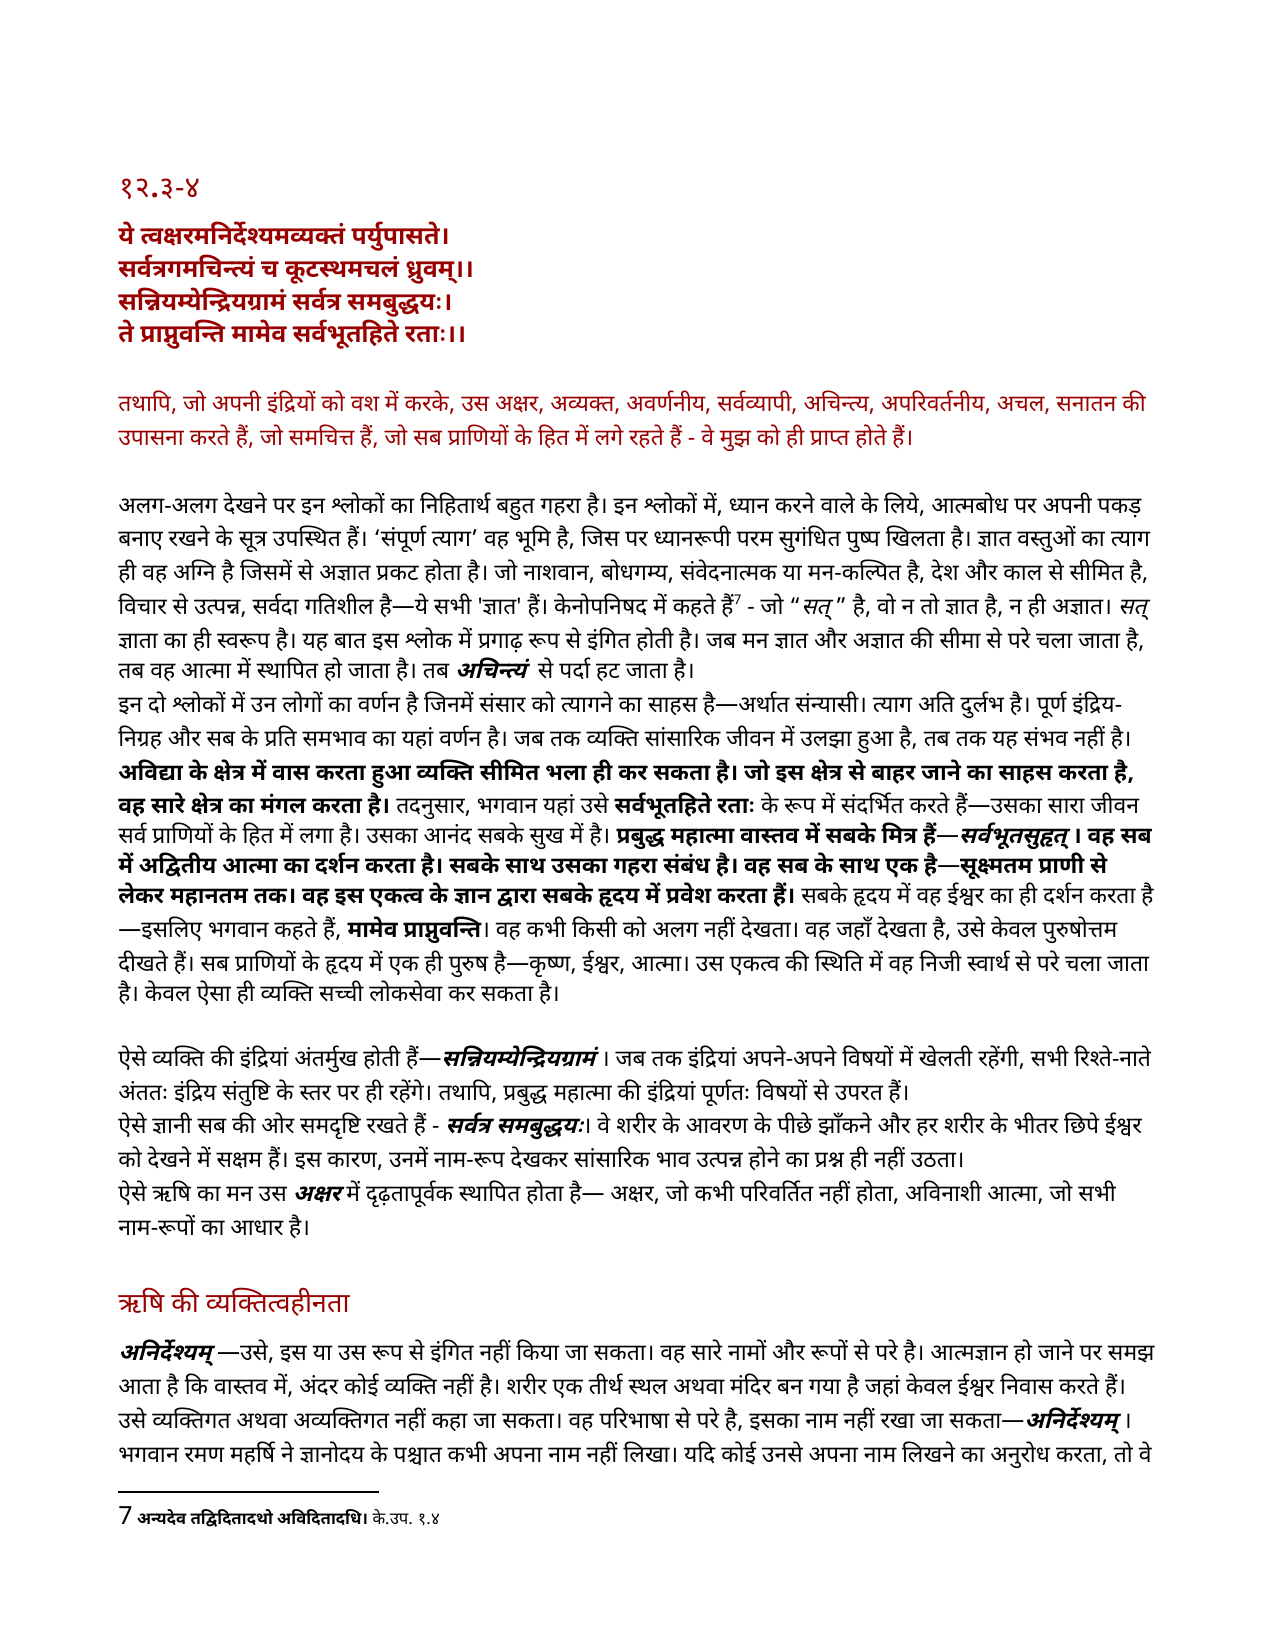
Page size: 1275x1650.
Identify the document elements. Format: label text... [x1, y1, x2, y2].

text ऐसे व्यक्ति की इंद्रियां अंतर्मुख होती हैं—सन्नियम्येन्द्रियग्रामं । जब तक इंद्रियां अपने-अपने विषयों में खेलती रहेंगी, सभी रिश्ते-नाते अंततः इंद्रिय संतुष्टि के स्तर पर ही रहेंगे। तथापि, प्रबुद्ध महात्मा की इंद्रियां पूर्णतः विषयों से उपरत हैं। [118, 1042, 1157, 1109]
text ऐसे ज्ञानी सब की ओर समदृष्टि रखते हैं - सर्वत्र समबुद्धयः। वे शरीर के आवरण के पीछे झाँकने और हर शरीर के भीतर छिपे ईश्वर को देखने में सक्षम हैं। इस कारण, उनमें नाम-रूप देखकर सांसारिक भाव उत्पन्न होने का प्रश्न ही नहीं उठता। [118, 1109, 1157, 1177]
text अनिर्देश्यम् —उसे, इस या उस रूप से इंगित नहीं किया जा सकता। वह सारे नामों और रूपों से परे है। आत्मज्ञान हो जाने पर समझ आता है कि वास्तव में, अंदर कोई व्यक्ति नहीं है। शरीर एक तीर्थ स्थल अथवा मंदिर बन गया है जहां केवल ईश्वर निवास करते हैं। उसे व्यक्तिगत अथवा अव्यक्तिगत नहीं कहा जा सकता। वह परिभाषा से परे है, इसका नाम नहीं रखा जा सकता—अनिर्देश्यम् । भगवान रमण महर्षि ने ज्ञानोदय के पश्चात कभी अपना नाम नहीं लिखा। यदि कोई उनसे अपना नाम लिखने का अनुरोध करता, तो वे [118, 1336, 1157, 1472]
subtitle ऋषि की व्यक्तित्वहीनता [118, 1288, 1157, 1324]
text अन्यदेव तद्विदितादथो अविदितादधि। के.उप. १.४ [118, 1498, 1157, 1532]
text सर्वत्रगमचिन्त्यं च कूटस्थमचलं ध्रुवम्।। [118, 255, 1157, 287]
subtitle १२.३-४ [118, 167, 1157, 210]
text इन दो श्लोकों में उन लोगों का वर्णन है जिनमें संसार को त्यागने का साहस है—अर्थात संन्यासी। त्याग अति दुर्लभ है। पूर्ण इंद्रिय-निग्रह और सब के प्रति समभाव का यहां वर्णन है। जब तक व्यक्ति सांसारिक जीवन में उलझा हुआ है, तब तक यह संभव नहीं है। अविद्या के क्षेत्र में वास करता हुआ व्यक्ति सीमित भला ही कर सकता है। जो इस क्षेत्र से बाहर जाने का साहस करता है, वह सारे क्षेत्र का मंगल करता है। तदनुसार, भगवान यहां उसे सर्वभूतहिते रताः के रूप में संदर्भित करते हैं—उसका सारा जीवन सर्व प्राणियों के हित में लगा है। उसका आनंद सबके सुख में है। प्रबुद्ध महात्मा वास्तव में सबके मित्र हैं—सर्वभूतसुहृत् । वह सब में अद्वितीय आत्मा का दर्शन करता है। सबके साथ उसका गहरा संबंध है। वह सब के साथ एक है—सूक्ष्मतम प्राणी से लेकर महानतम तक। वह इस एकत्व के ज्ञान द्वारा सबके हृदय में प्रवेश करता हैं। सबके हृदय में वह ईश्वर का ही दर्शन करता है—इसलिए भगवान कहते हैं, मामेव प्राप्नुवन्ति। वह कभी किसी को अलग नहीं देखता। वह जहाँ देखता है, उसे केवल पुरुषोत्तम दीखते हैं। सब प्राणियों के हृदय में एक ही पुरुष है—कृष्ण, ईश्वर, आत्मा। उस एकत्व की स्थिति में वह निजी स्वार्थ से परे चला जाता है। केवल ऐसा ही व्यक्ति सच्ची लोकसेवा कर सकता है। [118, 688, 1157, 1010]
text सन्नियम्येन्द्रियग्रामं सर्वत्र समबुद्धयः। [118, 287, 1157, 320]
text ऐसे ऋषि का मन उस अक्षर में दृढ़तापूर्वक स्थापित होता है— अक्षर, जो कभी परिवर्तित नहीं होता, अविनाशी आत्मा, जो सभी नाम-रूपों का आधार है। [118, 1177, 1157, 1245]
text तथापि, जो अपनी इंद्रियों को वश में करके, उस अक्षर, अव्यक्त, अवर्णनीय, सर्वव्यापी, अचिन्त्य, अपरिवर्तनीय, अचल, सनातन की उपासना करते हैं, जो समचित्त हैं, जो सब प्राणियों के हित में लगे रहते हैं - वे मुझ को ही प्राप्त होते हैं। [118, 387, 1157, 454]
text अलग-अलग देखने पर इन श्लोकों का निहितार्थ बहुत गहरा है। इन श्लोकों में, ध्यान करने वाले के लिये, आत्मबोध पर अपनी पकड़ बनाए रखने के सूत्र उपस्थित हैं। ‘संपूर्ण त्याग’ वह भूमि है, जिस पर ध्यानरूपी परम सुगंधित पुष्प खिलता है। ज्ञात वस्तुओं का त्याग ही वह अग्नि है जिसमें से अज्ञात प्रकट होता है। जो नाशवान, बोधगम्य, संवेदनात्मक या मन-कल्पित है, देश और काल से सीमित है, विचार से उत्पन्न, सर्वदा गतिशील है—ये सभी 'ज्ञात' हैं। केनोपनिषद में कहते हैं - जो “सत् ” है, वो न तो ज्ञात है, न ही अज्ञात। सत् ज्ञाता का ही स्वरूप है। यह बात इस श्लोक में प्रगाढ़ रूप से इंगित होती है। जब मन ज्ञात और अज्ञात की सीमा से परे चला जाता है, तब वह आत्मा में स्थापित हो जाता है। तब अचिन्त्यं से पर्दा हट जाता है। [118, 488, 1157, 688]
text ये त्वक्षरमनिर्देश्यमव्यक्तं पर्युपासते। [118, 222, 1157, 255]
text ते प्राप्नुवन्ति मामेव सर्वभूतहिते रताः।। [118, 320, 1157, 353]
